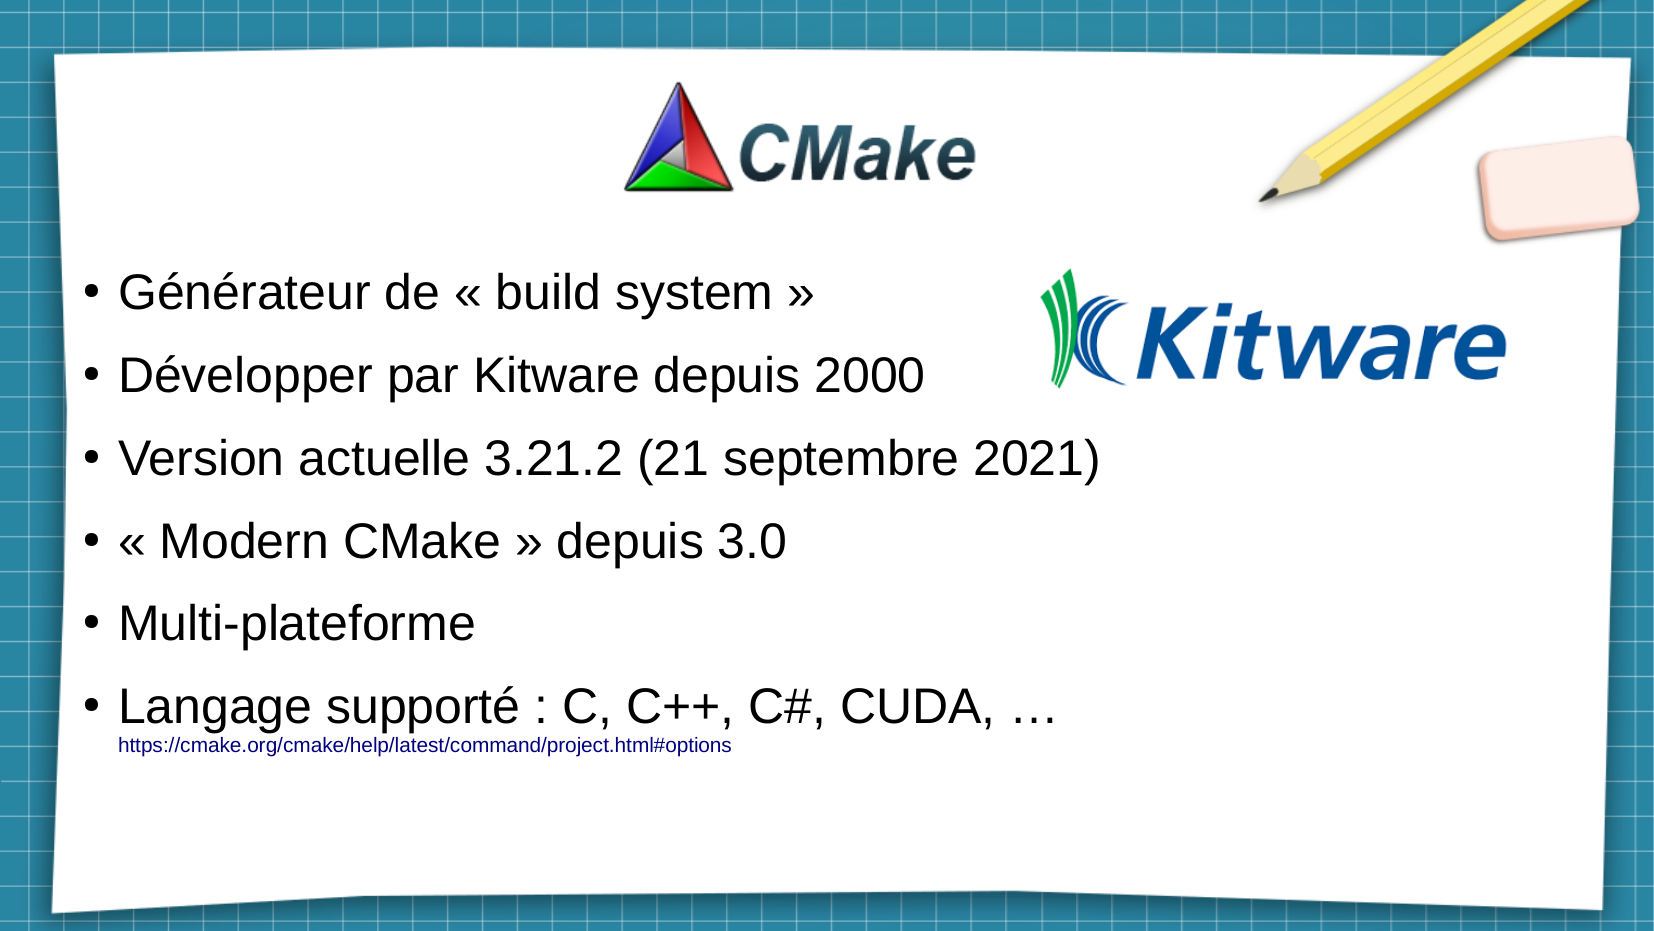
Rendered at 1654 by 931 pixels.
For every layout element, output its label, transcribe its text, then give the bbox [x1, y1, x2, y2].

picture [0, 0, 1654, 931]
subtitle Générateur de « build system » Développer par Kitware depuis 2000 Version actuelle 3.21.2 (21 septembre 2021) « Modern CMake » depuis 3.0 Multi-plateforme Langage supporté : C, C++, C#, CUDA, … https://cmake.org/cmake/help/latest/command/project.html#options [82, 241, 1571, 781]
